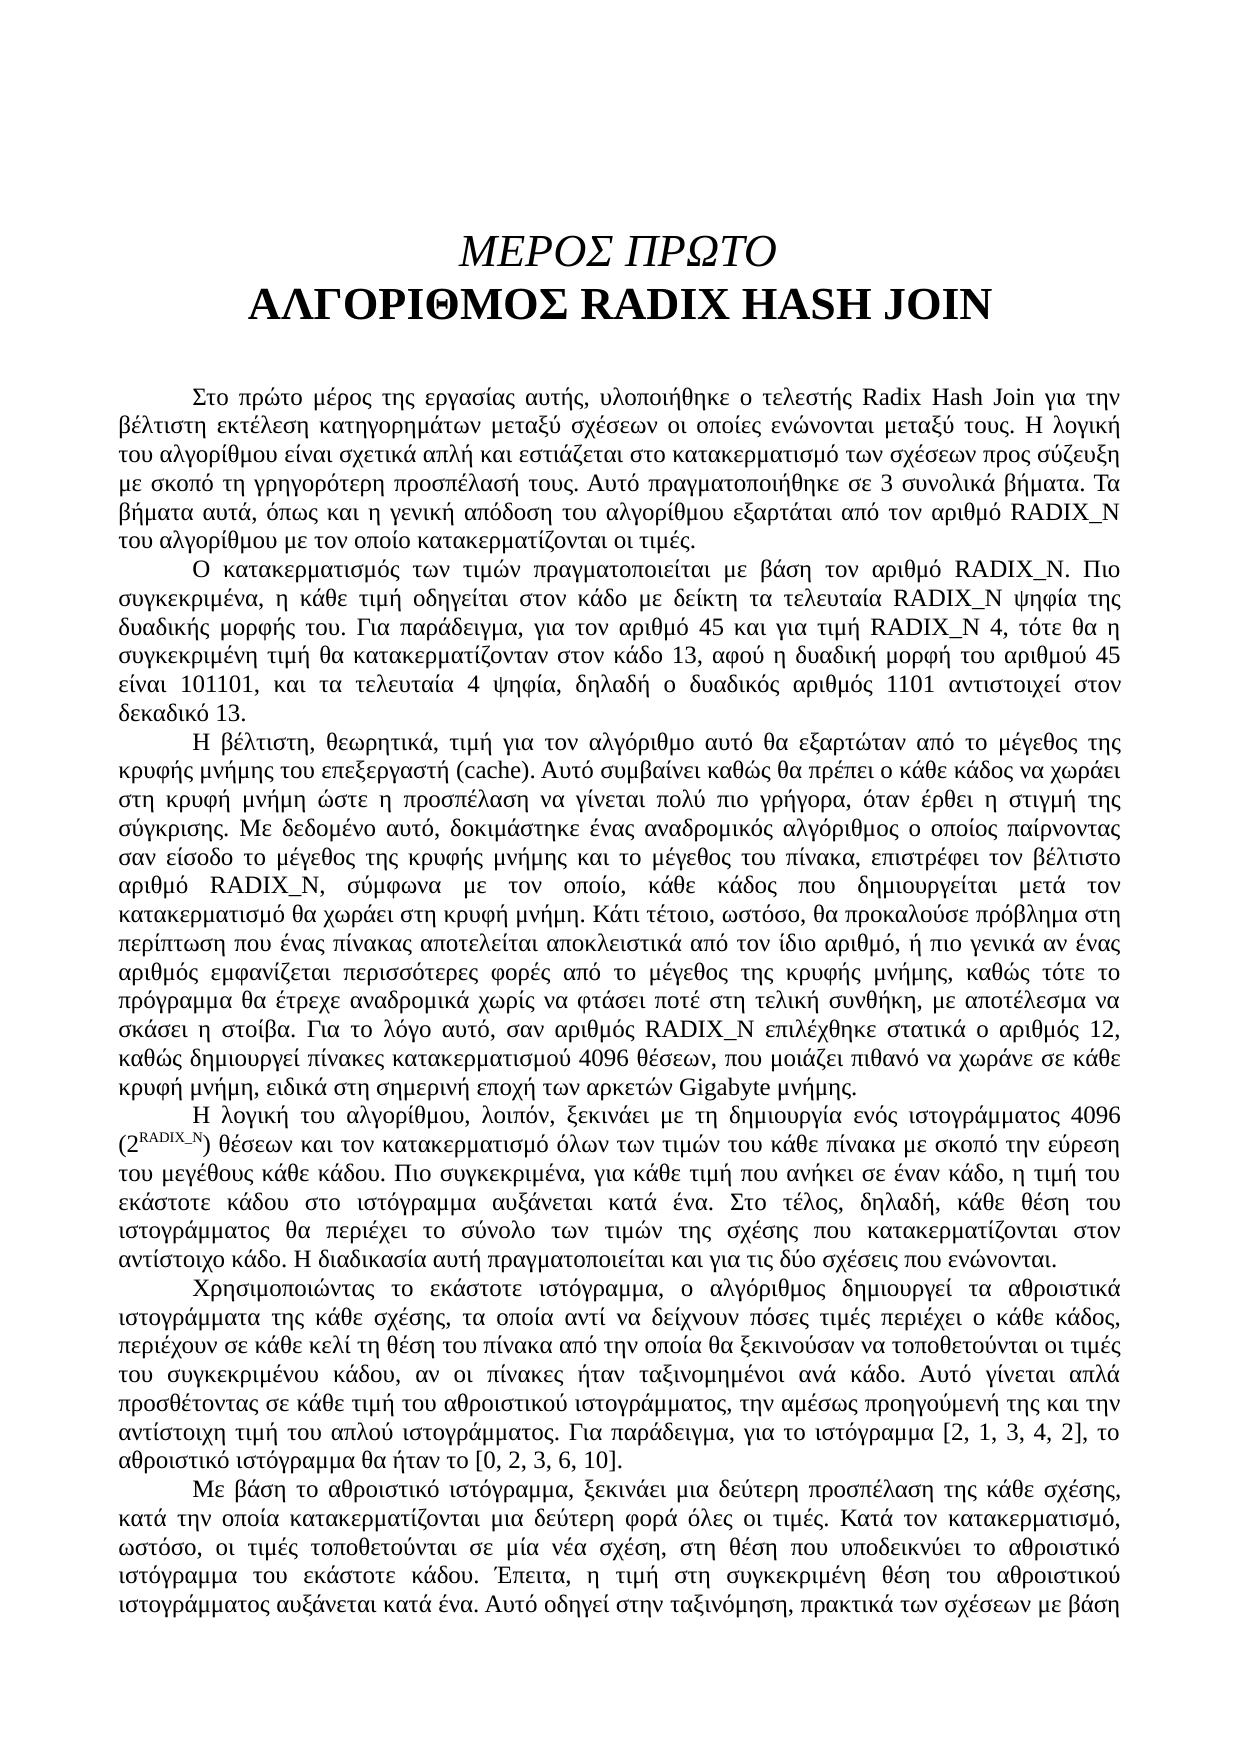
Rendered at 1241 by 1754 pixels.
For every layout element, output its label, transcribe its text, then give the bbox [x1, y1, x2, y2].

text Ο κατακερματισμός των τιμών πραγματοποιείται με βάση τον αριθμό RADIX_N. Πιο συγκεκριμένα, η κάθε τιμή οδηγείται στον κάδο με δείκτη τα τελευταία RADIX_N ψηφία της δυαδικής μορφής του. Για παράδειγμα, για τον αριθμό 45 και για τιμή RADIX_N 4, τότε θα η συγκεκριμένη τιμή θα κατακερματίζονταν στον κάδο 13, αφού η δυαδική μορφή του αριθμού 45 είναι 101101, και τα τελευταία 4 ψηφία, δηλαδή ο δυαδικός αριθμός 1101 αντιστοιχεί στον δεκαδικό 13. [118, 554, 1122, 727]
text Η βέλτιστη, θεωρητικά, τιμή για τον αλγόριθμο αυτό θα εξαρτώταν από το μέγεθος της κρυφής μνήμης του επεξεργαστή (cache). Αυτό συμβαίνει καθώς θα πρέπει ο κάθε κάδος να χωράει στη κρυφή μνήμη ώστε η προσπέλαση να γίνεται πολύ πιο γρήγορα, όταν έρθει η στιγμή της σύγκρισης. Με δεδομένο αυτό, δοκιμάστηκε ένας αναδρομικός αλγόριθμος ο οποίος παίρνοντας σαν είσοδο το μέγεθος της κρυφής μνήμης και το μέγεθος του πίνακα, επιστρέφει τον βέλτιστο αριθμό RADIX_N, σύμφωνα με τον οποίο, κάθε κάδος που δημιουργείται μετά τον κατακερματισμό θα χωράει στη κρυφή μνήμη. Κάτι τέτοιο, ωστόσο, θα προκαλούσε πρόβλημα στη περίπτωση που ένας πίνακας αποτελείται αποκλειστικά από τον ίδιο αριθμό, ή πιο γενικά αν ένας αριθμός εμφανίζεται περισσότερες φορές από το μέγεθος της κρυφής μνήμης, καθώς τότε το πρόγραμμα θα έτρεχε αναδρομικά χωρίς να φτάσει ποτέ στη τελική συνθήκη, με αποτέλεσμα να σκάσει η στοίβα. Για το λόγο αυτό, σαν αριθμός RADIX_N επιλέχθηκε στατικά ο αριθμός 12, καθώς δημιουργεί πίνακες κατακερματισμού 4096 θέσεων, που μοιάζει πιθανό να χωράνε σε κάθε κρυφή μνήμη, ειδικά στη σημερινή εποχή των αρκετών Gigabyte μνήμης. [118, 727, 1122, 1100]
text ΜΕΡΟΣ ΠΡΩΤΟ [118, 223, 1122, 276]
text Με βάση το αθροιστικό ιστόγραμμα, ξεκινάει μια δεύτερη προσπέλαση της κάθε σχέσης, κατά την οποία κατακερματίζονται μια δεύτερη φορά όλες οι τιμές. Κατά τον κατακερματισμό, ωστόσο, οι τιμές τοποθετούνται σε μία νέα σχέση, στη θέση που υποδεικνύει το αθροιστικό ιστόγραμμα του εκάστοτε κάδου. Έπειτα, η τιμή στη συγκεκριμένη θέση του αθροιστικού ιστογράμματος αυξάνεται κατά ένα. Αυτό οδηγεί στην ταξινόμηση, πρακτικά των σχέσεων με βάση [118, 1474, 1122, 1618]
text Η λογική του αλγορίθμου, λοιπόν, ξεκινάει με τη δημιουργία ενός ιστογράμματος 4096 (2RADIX_N) θέσεων και τον κατακερματισμό όλων των τιμών του κάθε πίνακα με σκοπό την εύρεση του μεγέθους κάθε κάδου. Πιο συγκεκριμένα, για κάθε τιμή που ανήκει σε έναν κάδο, η τιμή του εκάστοτε κάδου στο ιστόγραμμα αυξάνεται κατά ένα. Στο τέλος, δηλαδή, κάθε θέση του ιστογράμματος θα περιέχει το σύνολο των τιμών της σχέσης που κατακερματίζονται στον αντίστοιχο κάδο. Η διαδικασία αυτή πραγματοποιείται και για τις δύο σχέσεις που ενώνονται. [118, 1100, 1122, 1273]
text ΑΛΓΟΡΙΘΜΟΣ RADIX HASH JOIN [118, 276, 1122, 329]
text Στο πρώτο μέρος της εργασίας αυτής, υλοποιήθηκε ο τελεστής Radix Hash Join για την βέλτιστη εκτέλεση κατηγορημάτων μεταξύ σχέσεων οι οποίες ενώνονται μεταξύ τους. Η λογική του αλγορίθμου είναι σχετικά απλή και εστιάζεται στο κατακερματισμό των σχέσεων προς σύζευξη με σκοπό τη γρηγορότερη προσπέλασή τους. Αυτό πραγματοποιήθηκε σε 3 συνολικά βήματα. Τα βήματα αυτά, όπως και η γενική απόδοση του αλγορίθμου εξαρτάται από τον αριθμό RADIX_N του αλγορίθμου με τον οποίο κατακερματίζονται οι τιμές. [118, 382, 1122, 554]
text Χρησιμοποιώντας το εκάστοτε ιστόγραμμα, ο αλγόριθμος δημιουργεί τα αθροιστικά ιστογράμματα της κάθε σχέσης, τα οποία αντί να δείχνουν πόσες τιμές περιέχει ο κάθε κάδος, περιέχουν σε κάθε κελί τη θέση του πίνακα από την οποία θα ξεκινούσαν να τοποθετούνται οι τιμές του συγκεκριμένου κάδου, αν οι πίνακες ήταν ταξινομημένοι ανά κάδο. Αυτό γίνεται απλά προσθέτοντας σε κάθε τιμή του αθροιστικού ιστογράμματος, την αμέσως προηγούμενή της και την αντίστοιχη τιμή του απλού ιστογράμματος. Για παράδειγμα, για το ιστόγραμμα [2, 1, 3, 4, 2], το αθροιστικό ιστόγραμμα θα ήταν το [0, 2, 3, 6, 10]. [118, 1273, 1122, 1474]
